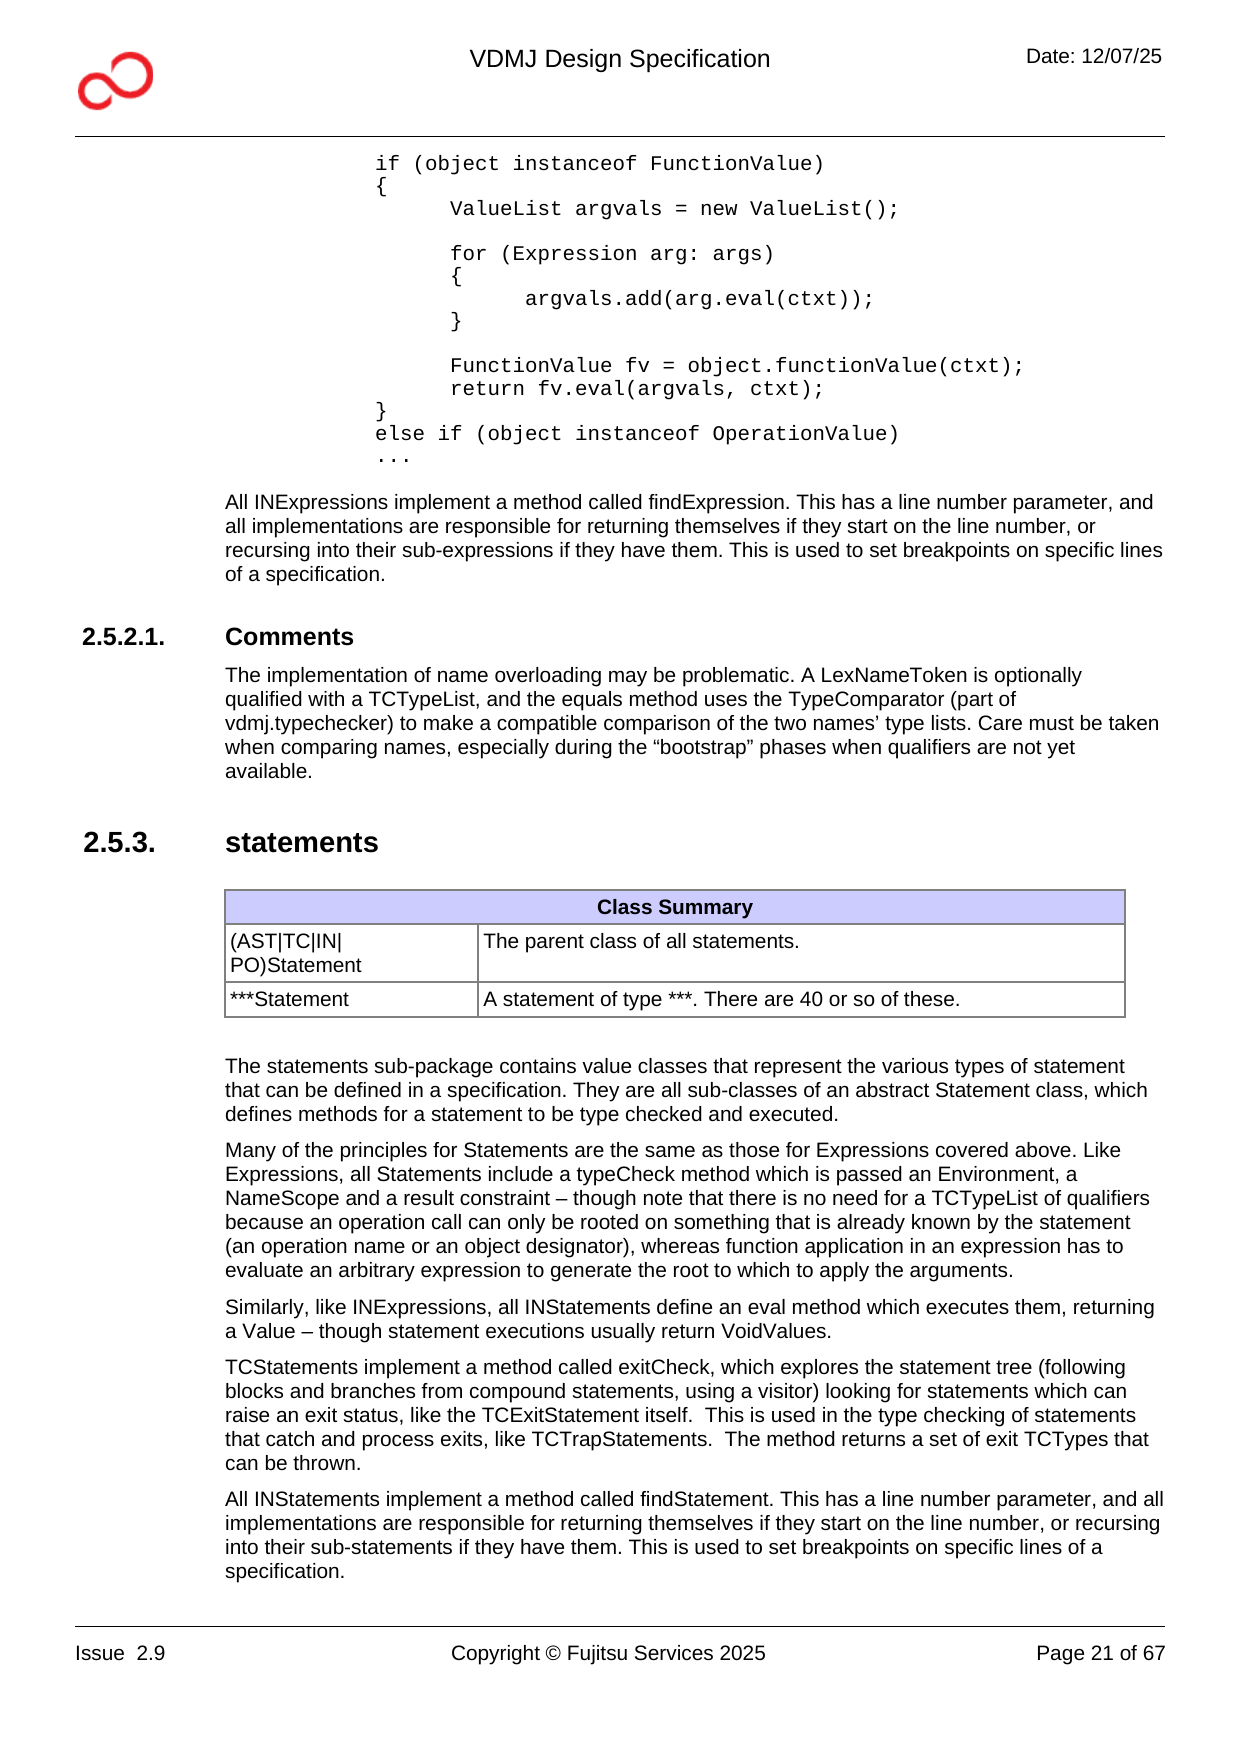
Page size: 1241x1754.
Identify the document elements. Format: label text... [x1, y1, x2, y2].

text } [225, 400, 1165, 422]
text { [225, 265, 1165, 287]
text ... [225, 445, 1165, 467]
table_cell A statement of type ***. There are 40 or so of these. [479, 983, 1124, 1016]
text if (object instanceof FunctionValue) [225, 152, 1165, 175]
text } [225, 310, 1165, 332]
text Many of the principles for Statements are the same as those for Expressions covered above. Like Expressions, all Statements include a typeCheck method which is passed an Environment, a NameScope and a result constraint – though note that there is no need for a TCTypeList of qualifiers because an operation call can only be rooted on something that is already known by the statement (an operation name or an object designator), whereas function application in an expression has to evaluate an arbitrary expression to generate the root to which to apply the arguments. [225, 1139, 1165, 1282]
picture [78, 44, 153, 120]
subtitle Comments [75, 623, 1165, 651]
text else if (object instanceof OperationValue) [225, 422, 1165, 445]
table_cell (AST|TC|IN|PO)Statement [226, 925, 477, 981]
text All INStatements implement a method called findStatement. This has a line number parameter, and all implementations are responsible for returning themselves if they start on the line number, or recursing into their sub-statements if they have them. This is used to set breakpoints on specific lines of a specification. [225, 1488, 1165, 1583]
text FunctionValue fv = object.functionValue(ctxt); [225, 355, 1165, 377]
text The statements sub-package contains value classes that represent the various types of statement that can be defined in a specification. They are all sub-classes of an abstract Statement class, which defines methods for a statement to be type checked and executed. [225, 1054, 1165, 1126]
text TCStatements implement a method called exitCheck, which explores the statement tree (following blocks and branches from compound statements, using a visitor) looking for statements which can raise an exit status, like the TCExitStatement itself. This is used in the type checking of statements that catch and process exits, like TCTrapStatements. The method returns a set of exit TCTypes that can be thrown. [225, 1355, 1165, 1475]
text The implementation of name overloading may be problematic. A LexNameToken is optionally qualified with a TCTypeList, and the equals method uses the TypeComparator (part of vdmj.typechecker) to make a compatible comparison of the two names’ type lists. Care must be taken when comparing names, especially during the “bootstrap” phases when qualifiers are not yet available. [225, 664, 1165, 783]
text ValueList argvals = new ValueList(); [225, 197, 1165, 220]
text return fv.eval(argvals, ctxt); [225, 377, 1165, 400]
text Similarly, like INExpressions, all INStatements define an eval method which executes them, returning a Value – though statement executions usually return VoidValues. [225, 1295, 1165, 1343]
text { [225, 175, 1165, 197]
table_cell ***Statement [226, 983, 477, 1016]
text All INExpressions implement a method called findExpression. This has a line number parameter, and all implementations are responsible for returning themselves if they start on the line number, or recursing into their sub-expressions if they have them. This is used to set breakpoints on specific lines of a specification. [225, 490, 1165, 586]
table_header Class Summary [226, 891, 1124, 923]
text argvals.add(arg.eval(ctxt)); [225, 287, 1165, 310]
subtitle statements [75, 826, 1165, 858]
text for (Expression arg: args) [225, 242, 1165, 265]
table_cell The parent class of all statements. [479, 925, 1124, 981]
